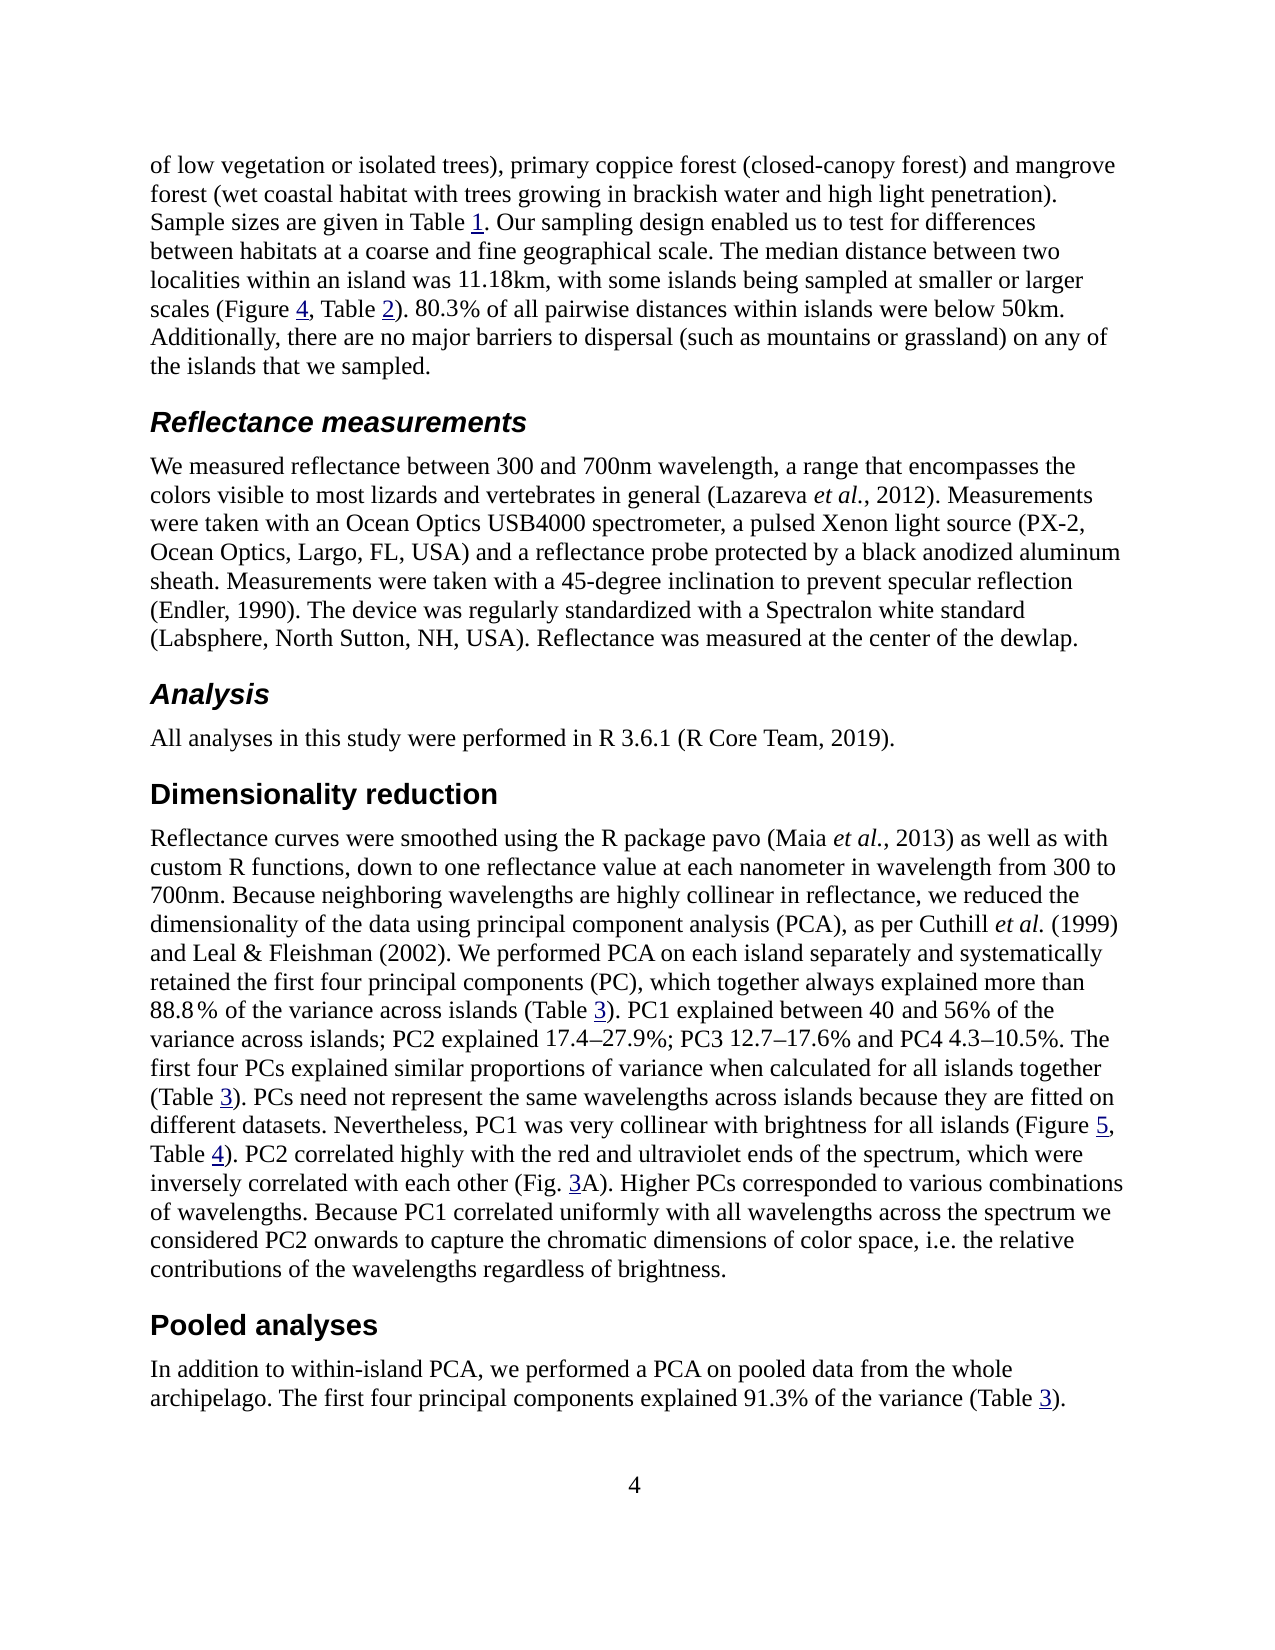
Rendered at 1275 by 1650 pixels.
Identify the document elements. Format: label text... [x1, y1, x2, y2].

text In addition to within-island PCA, we performed a PCA on pooled data from the whole archipelago. The first four principal components explained 91.3% of the variance (Table 3). [150, 1354, 1125, 1412]
subtitle Pooled analyses [150, 1308, 1125, 1342]
subtitle Reflectance measurements [150, 405, 1125, 438]
text All analyses in this study were performed in R 3.6.1 (R Core Team, 2019). [150, 723, 1125, 752]
text We measured reflectance between 300 and 700nm wavelength, a range that encompasses the colors visible to most lizards and vertebrates in general (Lazareva et al., 2012). Measurements were taken with an Ocean Optics USB4000 spectrometer, a pulsed Xenon light source (PX-2, Ocean Optics, Largo, FL, USA) and a reflectance probe protected by a black anodized aluminum sheath. Measurements were taken with a 45-degree inclination to prevent specular reflection (Endler, 1990). The device was regularly standardized with a Spectralon white standard (Labsphere, North Sutton, NH, USA). Reflectance was measured at the center of the dewlap. [150, 451, 1125, 652]
subtitle Analysis [150, 677, 1125, 711]
text Reflectance curves were smoothed using the R package pavo (Maia et al., 2013) as well as with custom R functions, down to one reflectance value at each nanometer in wavelength from 300 to 700nm. Because neighboring wavelengths are highly collinear in reflectance, we reduced the dimensionality of the data using principal component analysis (PCA), as per Cuthill et al. (1999) and Leal & Fleishman (2002). We performed PCA on each island separately and systematically retained the first four principal components (PC), which together always explained more than of the variance across islands (Table 3). PC1 explained between and % of the variance across islands; PC2 explained –%; PC3 –% and PC4 –%. The first four PCs explained similar proportions of variance when calculated for all islands together (Table 3). PCs need not represent the same wavelengths across islands because they are fitted on different datasets. Nevertheless, PC1 was very collinear with brightness for all islands (Figure 5, Table 4). PC2 correlated highly with the red and ultraviolet ends of the spectrum, which were inversely correlated with each other (Fig. 3A). Higher PCs corresponded to various combinations of wavelengths. Because PC1 correlated uniformly with all wavelengths across the spectrum we considered PC2 onwards to capture the chromatic dimensions of color space, i.e. the relative contributions of the wavelengths regardless of brightness. [150, 823, 1125, 1283]
subtitle Dimensionality reduction [150, 777, 1125, 811]
text of low vegetation or isolated trees), primary coppice forest (closed-canopy forest) and mangrove forest (wet coastal habitat with trees growing in brackish water and high light penetration). Sample sizes are given in Table 1. Our sampling design enabled us to test for differences between habitats at a coarse and fine geographical scale. The median distance between two localities within an island was km, with some islands being sampled at smaller or larger scales (Figure 4, Table 2). % of all pairwise distances within islands were below km. Additionally, there are no major barriers to dispersal (such as mountains or grassland) on any of the islands that we sampled. [150, 150, 1125, 380]
